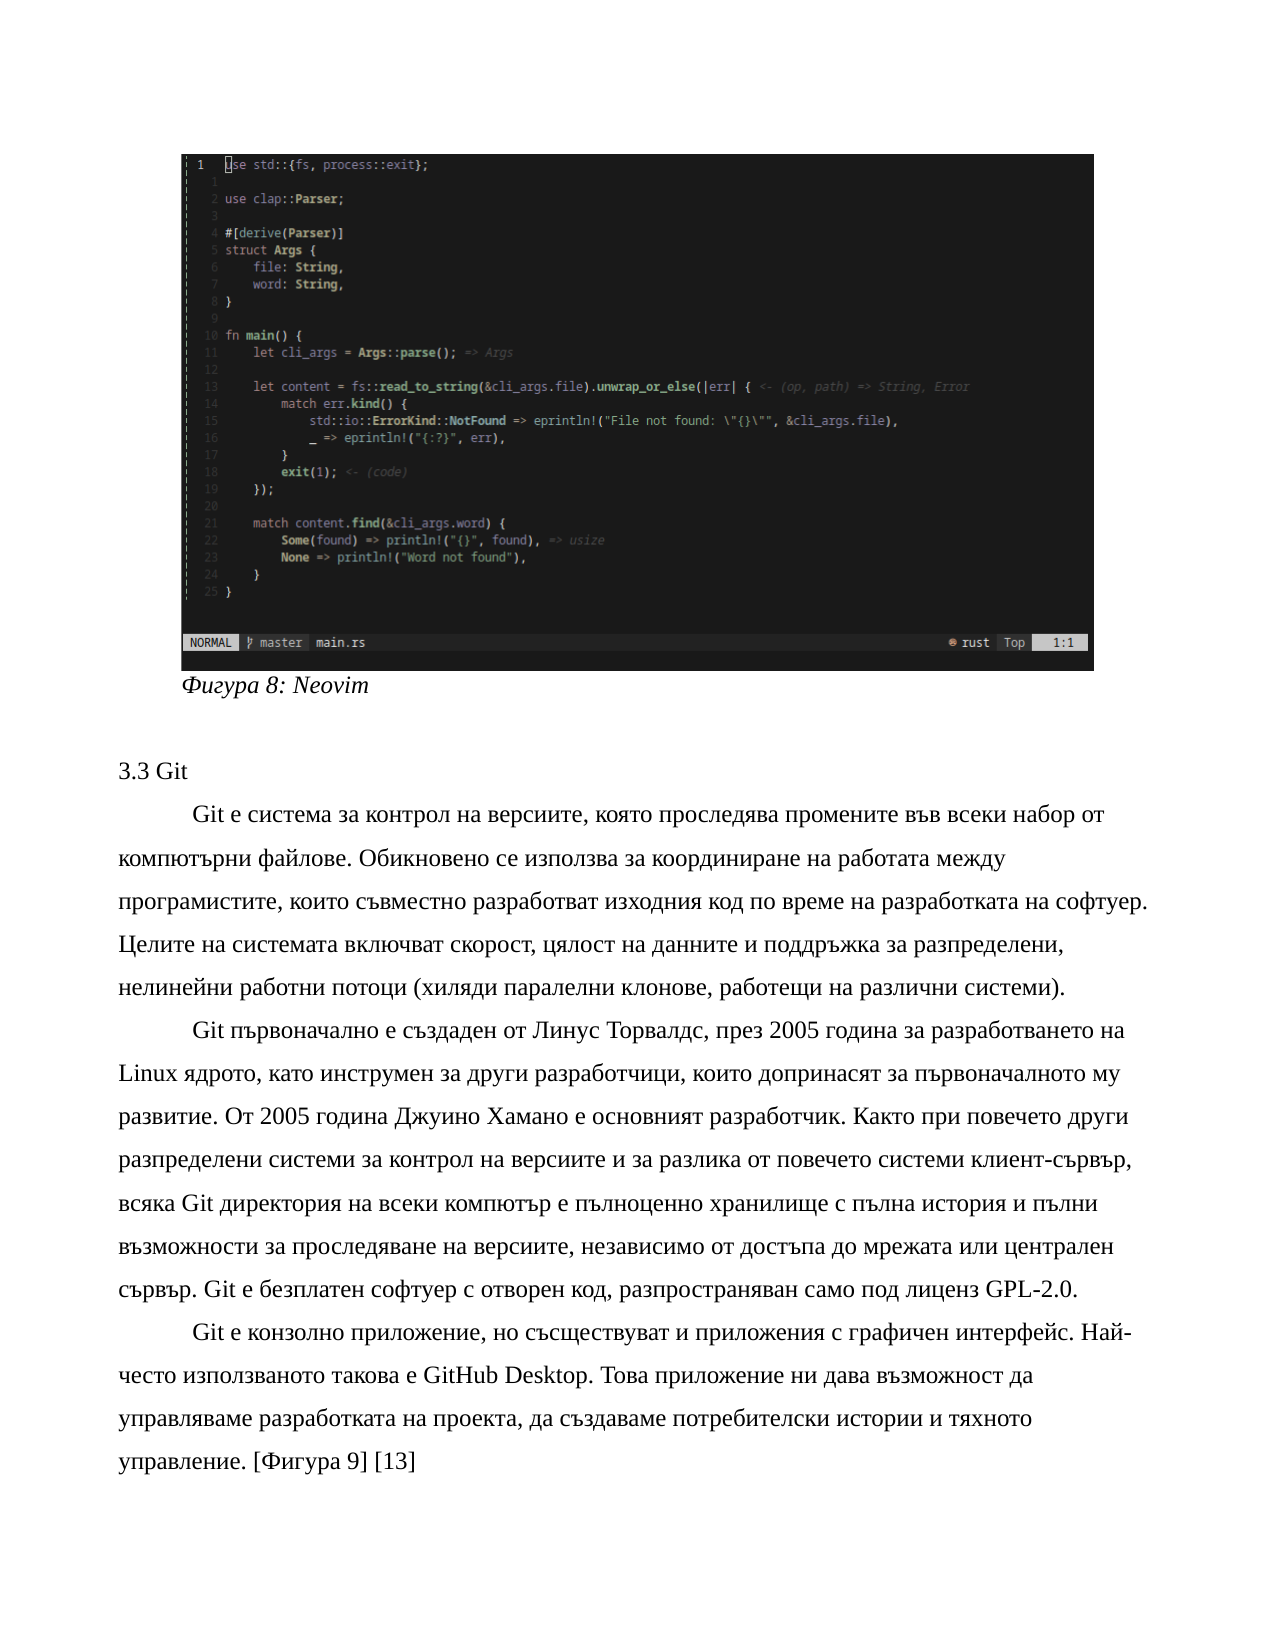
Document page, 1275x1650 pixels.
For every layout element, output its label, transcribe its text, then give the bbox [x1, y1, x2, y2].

text Git първоначално е създаден от Линус Торвалдс, през 2005 година за разработването на Linux ядрото, като инструмен за други разработчици, които допринасят за първоначалното му развитие. От 2005 година Джуино Хамано е основният разработчик. Както при повечето други разпределени системи за контрол на версиите и за разлика от повечето системи клиент-сървър, всяка Git директория на всеки компютър е пълноценно хранилище с пълна история и пълни възможности за проследяване на версиите, независимо от достъпа до мрежата или централен [118, 1015, 1157, 1259]
text 3.3 Git [118, 118, 1157, 785]
text Фигура 8: Neovim [181, 671, 1094, 699]
picture [181, 154, 1094, 671]
text Git е система за контрол на версиите, която проследява промените във всеки набор от компютърни файлове. Обикновено се използва за координиране на работата между програмистите, които съвместно разработват изходния код по време на разработката на софтуер. Целите на системата включват скорост, цялост на данните и поддръжка за разпределени, нелинейни работни потоци (хиляди паралелни клонове, работещи на различни системи). [118, 799, 1157, 1001]
text Git е конзолно приложение, но съсществуват и приложения с графичен интерфейс. Най-често използваното такова е GitHub Desktop. Това приложение ни дава възможност да управляваме разработката на проекта, да създаваме потребителски истории и тяхното управление. [Фигура 9] [13] [118, 1317, 1157, 1475]
text сървър. Git е безплатен софтуер с отворен код, разпространяван само под лиценз GPL-2.0. [118, 1274, 1157, 1303]
